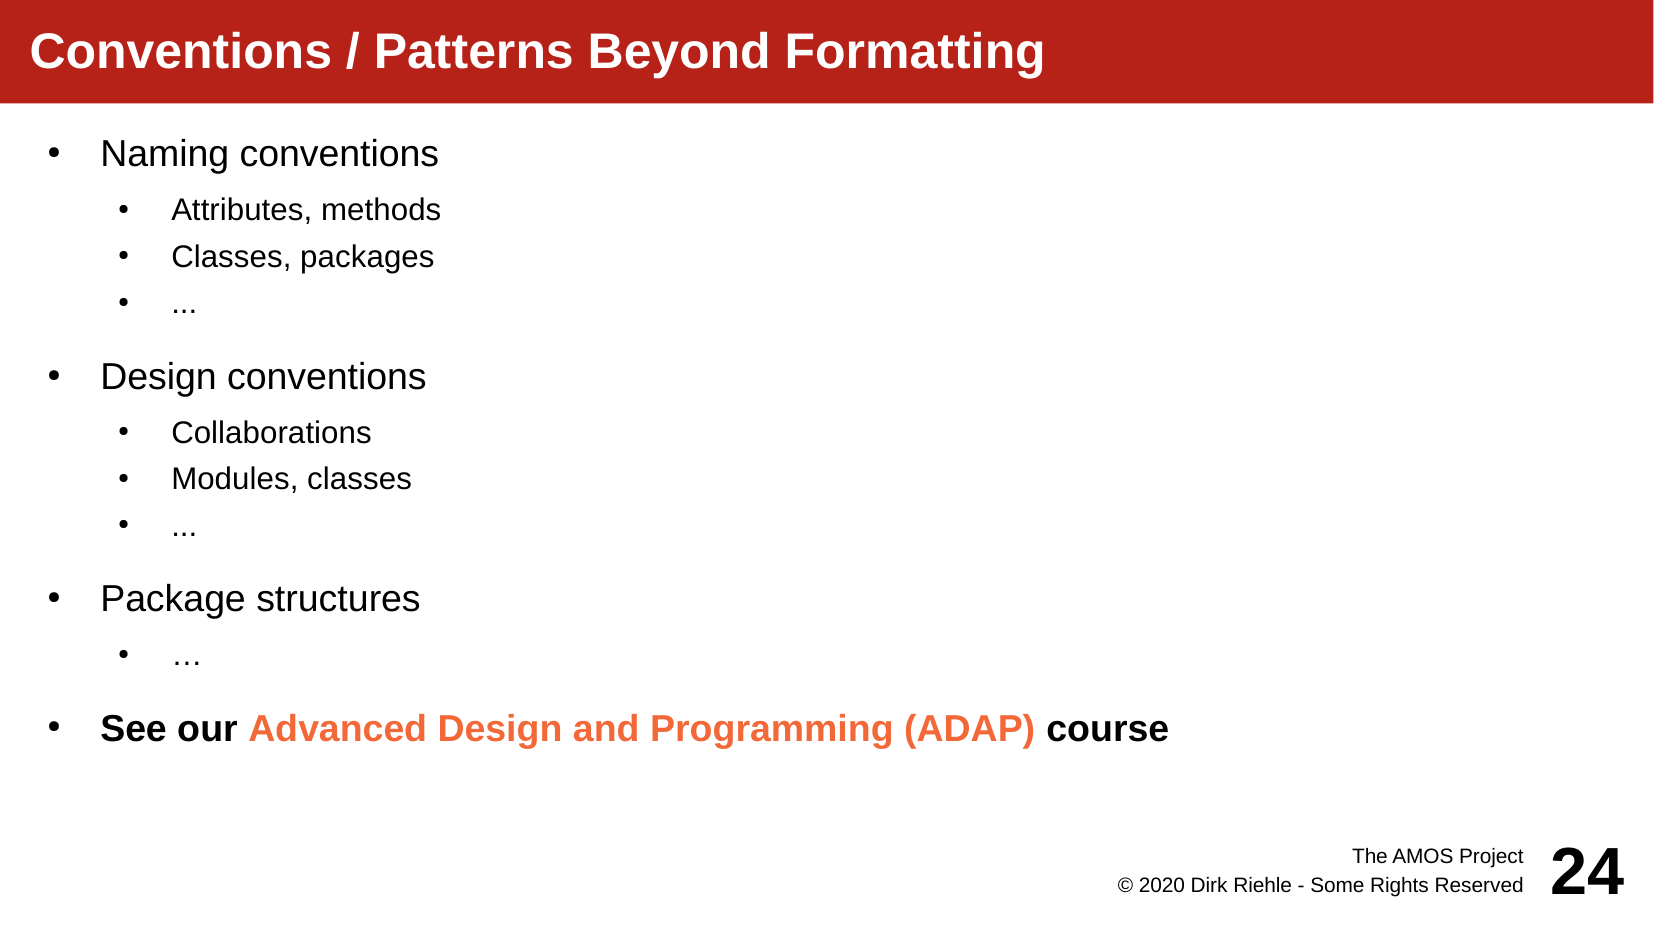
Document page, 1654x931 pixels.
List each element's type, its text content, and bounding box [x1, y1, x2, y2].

list Naming conventions Attributes, methods Classes, packages ... Design conventions Collaborations Modules, classes ... Package structures … See our Advanced Design and Programming (ADAP) course [29, 132, 1625, 798]
title Conventions / Patterns Beyond Formatting [0, 0, 1654, 104]
